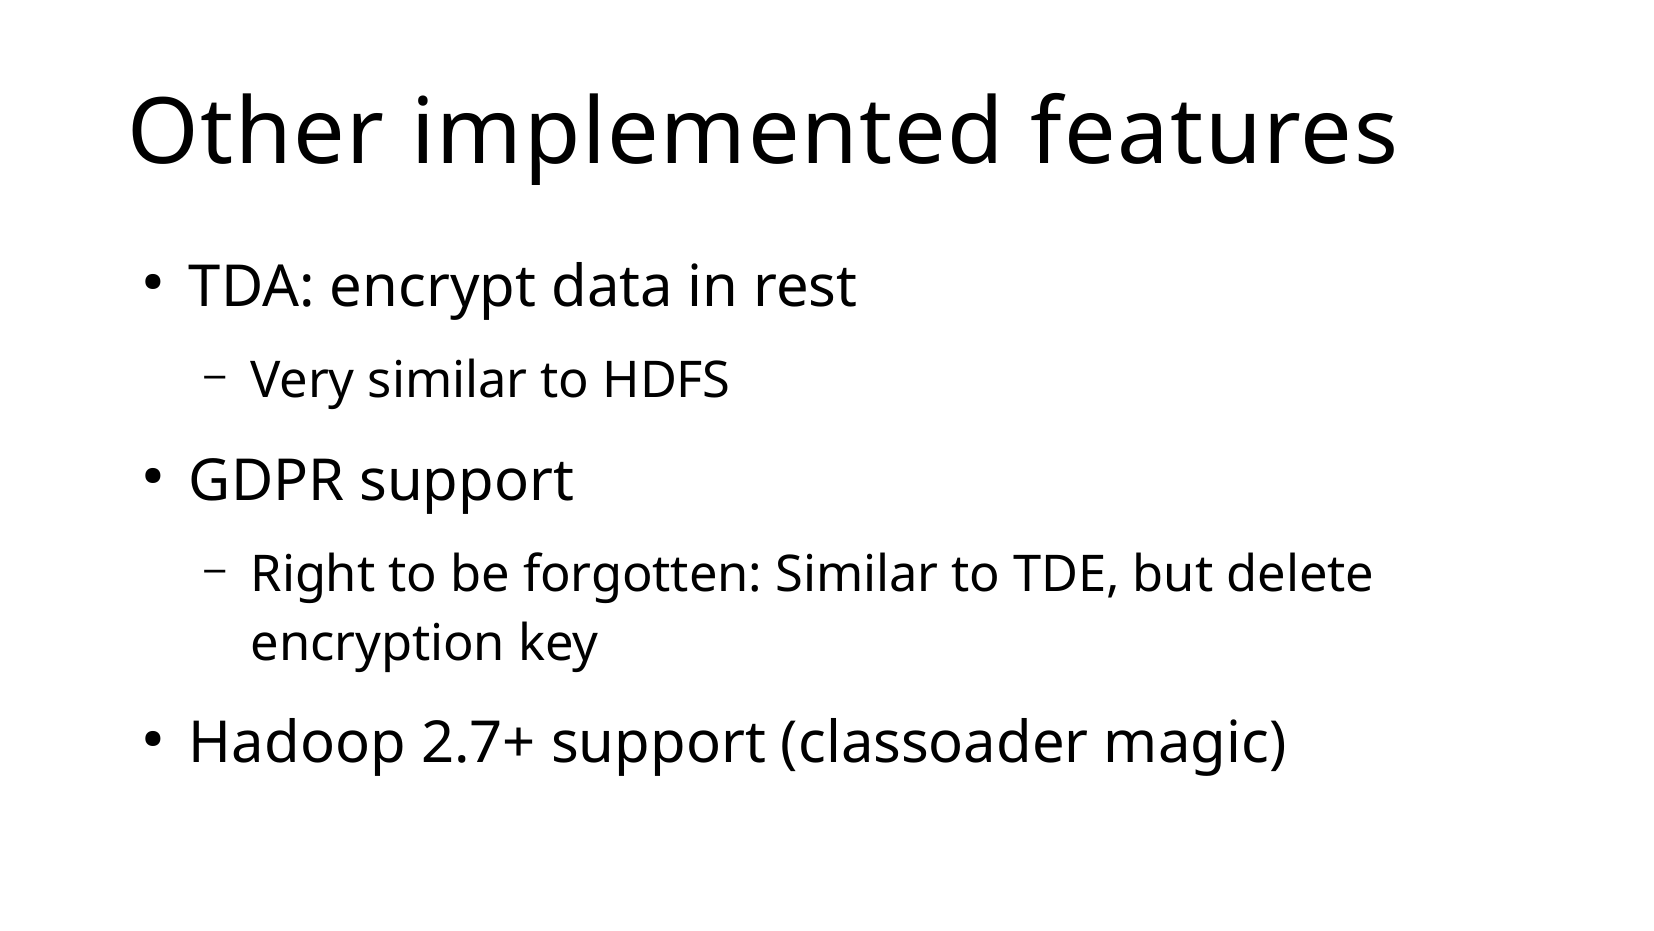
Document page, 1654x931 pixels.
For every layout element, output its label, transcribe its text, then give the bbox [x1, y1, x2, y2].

title Other implemented features [127, 69, 1654, 187]
list TDA: encrypt data in rest Very similar to HDFS GDPR support Right to be forgotten: Similar to TDE, but delete encryption key Hadoop 2.7+ support (classoader magic) [127, 244, 1527, 784]
